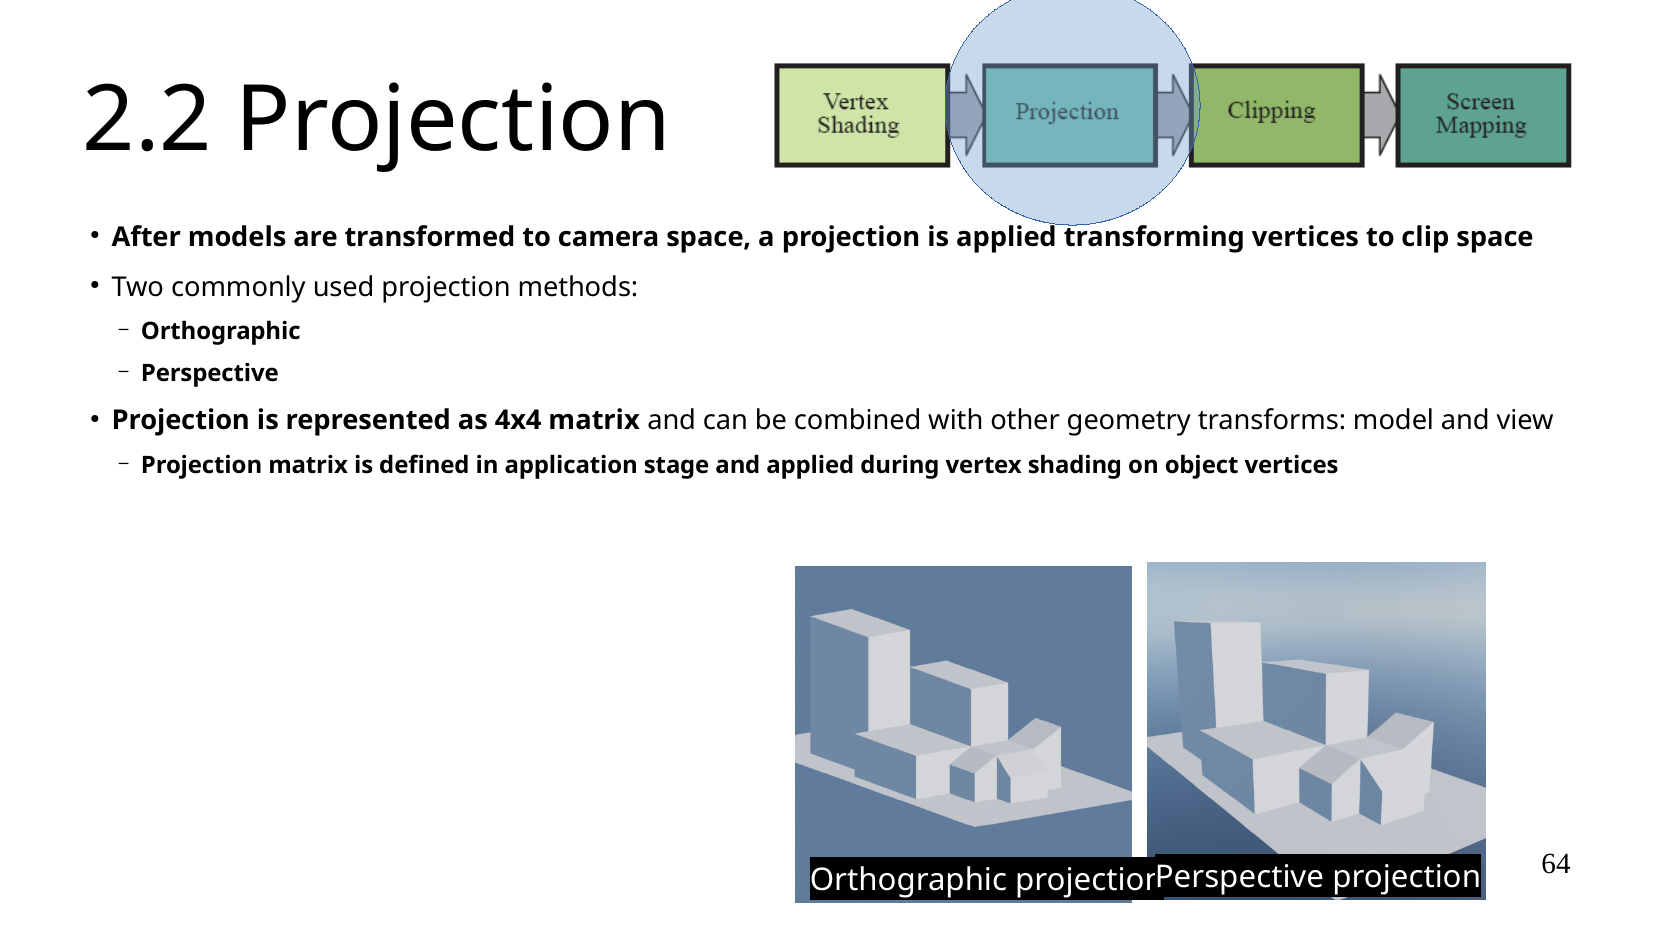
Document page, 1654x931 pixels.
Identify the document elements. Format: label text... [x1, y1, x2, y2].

picture [1147, 562, 1486, 901]
picture [735, 30, 981, 190]
text_box [945, 0, 1201, 226]
text_box Orthographic projection [795, 849, 1093, 904]
picture [795, 566, 1132, 904]
picture [1164, 30, 1606, 190]
text_box Perspective projection [1140, 846, 1417, 901]
title 2.2 Projection [82, 37, 984, 193]
list After models are transformed to camera space, a projection is applied transforming vertices to clip space Two commonly used projection methods: Orthographic Perspective Projection is represented as 4x4 matrix and can be combined with other geometry transforms: model and view Projection matrix is defined in application stage and applied during vertex shading on object vertices [82, 217, 1571, 541]
